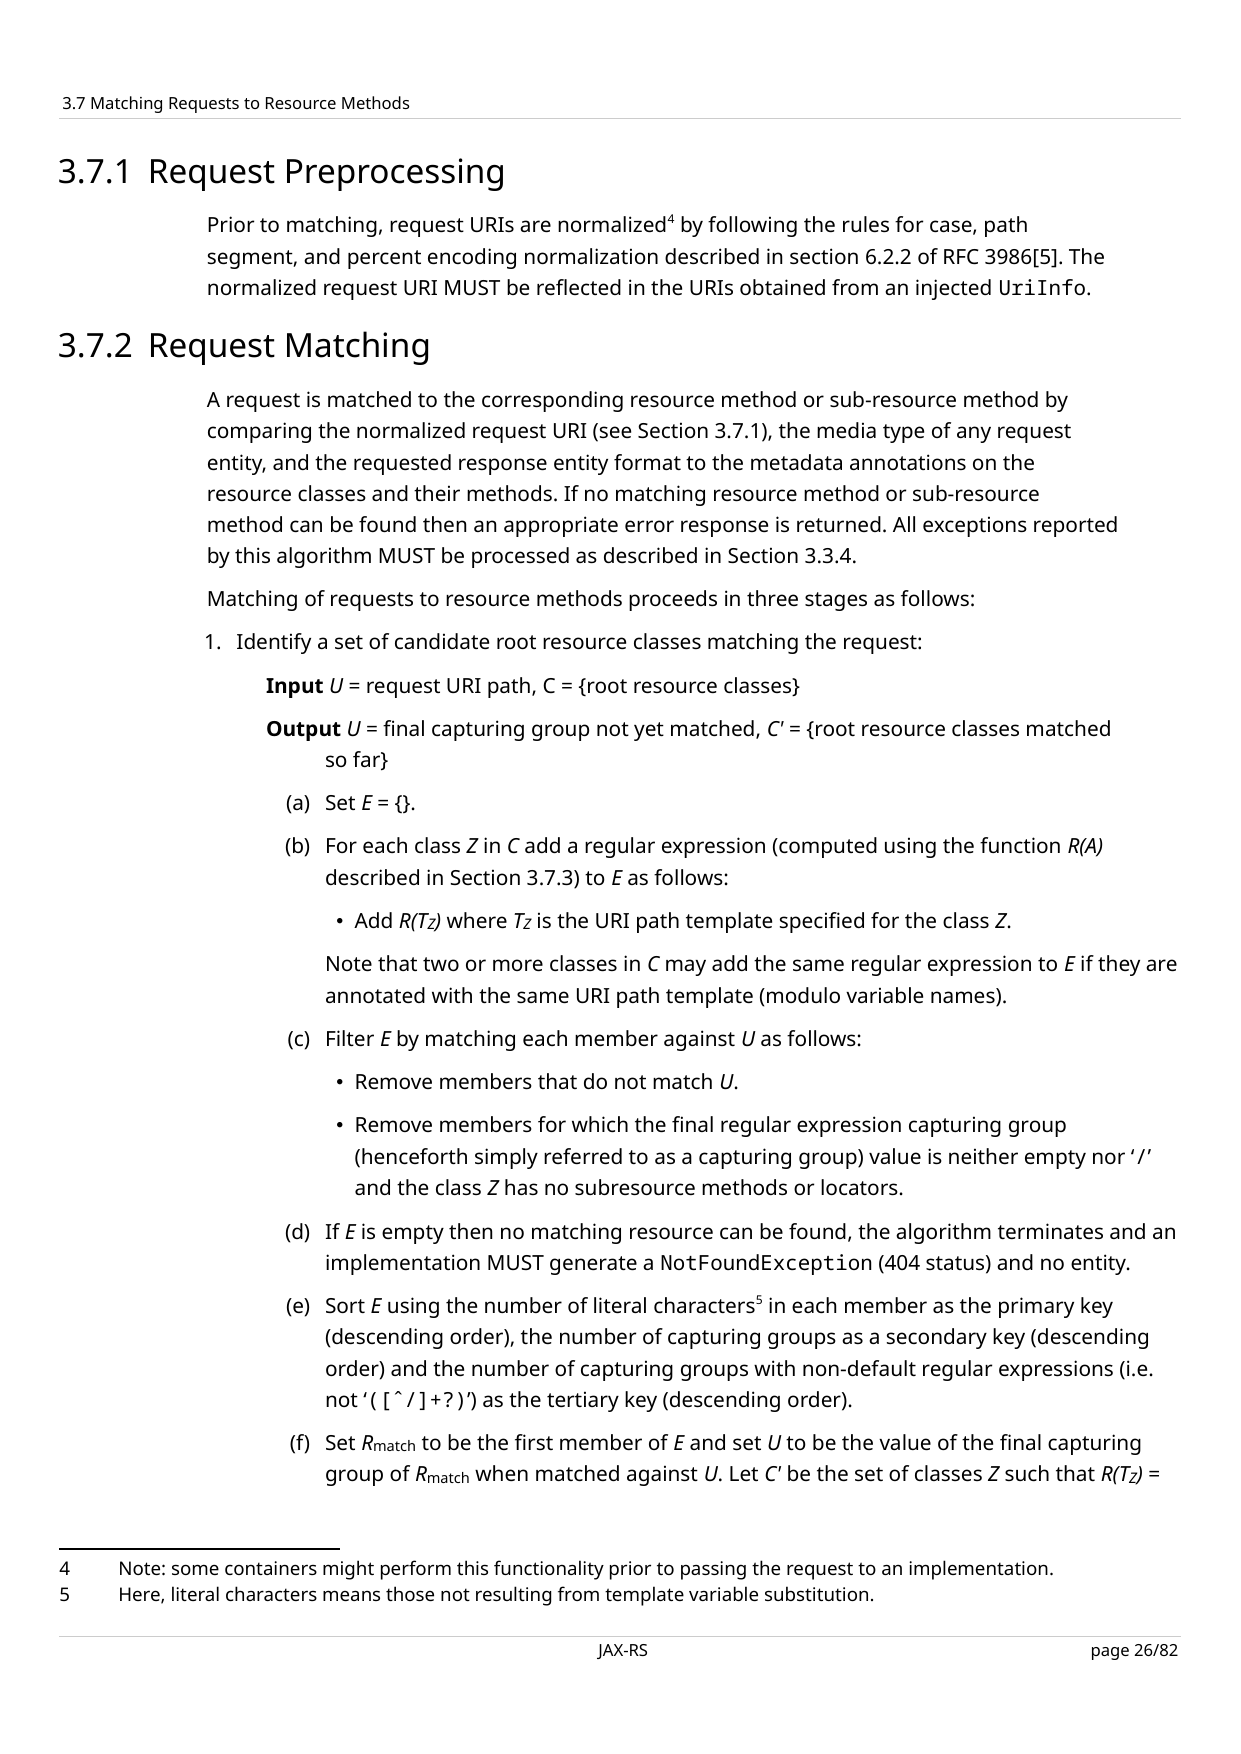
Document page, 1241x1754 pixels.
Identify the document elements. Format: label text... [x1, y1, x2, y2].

text Note: some containers might perform this functionality prior to passing the request to an implementation. [59, 1555, 1181, 1581]
text A request is matched to the corresponding resource method or sub-resource method by comparing the normalized request URI (see Section 3.7.1), the media type of any request entity, and the requested response entity format to the metadata annotations on the resource classes and their methods. If no matching resource method or sub-resource method can be found then an appropriate error response is returned. All exceptions reported by this algorithm MUST be processed as described in Section 3.3.4. [207, 385, 1122, 570]
list For each class Z in C add a regular expression (computed using the function R(A) described in Section 3.7.3) to E as follows: [310, 832, 1181, 891]
subtitle Request Preprocessing [133, 147, 1181, 193]
list Remove members for which the final regular expression capturing group (henceforth simply referred to as a capturing group) value is neither empty nor ‘/’ and the class Z has no subresource methods or locators. [339, 1111, 1181, 1202]
list Filter E by matching each member against U as follows: [310, 1024, 1181, 1052]
text Prior to matching, request URIs are normalized by following the rules for case, path segment, and percent encoding normalization described in section 6.2.2 of RFC 3986[5]. The normalized request URI MUST be reflected in the URIs obtained from an injected UriInfo. [207, 211, 1122, 302]
text Input U = request URI path, C = {root resource classes} [266, 671, 1122, 700]
subtitle Request Matching [133, 322, 1181, 367]
text Output U = final capturing group not yet matched, C' = {root resource classes matched so far} [266, 714, 1122, 774]
text Matching of requests to resource methods proceeds in three stages as follows: [207, 584, 1122, 613]
list Here, literal characters means those not resulting from template variable substitution. [59, 1581, 1181, 1606]
list Remove members that do not match U. [339, 1067, 1181, 1095]
list Set Rmatch to be the first member of E and set U to be the value of the final capturing group of Rmatch when matched against U. Let C' be the set of classes Z such that R(TZ) = [310, 1428, 1181, 1488]
list Set E = {}. [310, 788, 1181, 817]
list Identify a set of candidate root resource classes matching the request: [221, 627, 1181, 656]
list Note that two or more classes in C may add the same regular expression to E if they are annotated with the same URI path template (modulo variable names). [310, 949, 1181, 1009]
list Add R(TZ) where TZ is the URI path template specified for the class Z. [339, 906, 1181, 934]
list If E is empty then no matching resource can be found, the algorithm terminates and an implementation MUST generate a NotFoundException (404 status) and no entity. [310, 1217, 1181, 1277]
list Sort E using the number of literal characters in each member as the primary key (descending order), the number of capturing groups as a secondary key (descending order) and the number of capturing groups with non-default regular expressions (i.e. not ‘([ˆ/]+?)’) as the tertiary key (descending order). [310, 1291, 1181, 1413]
